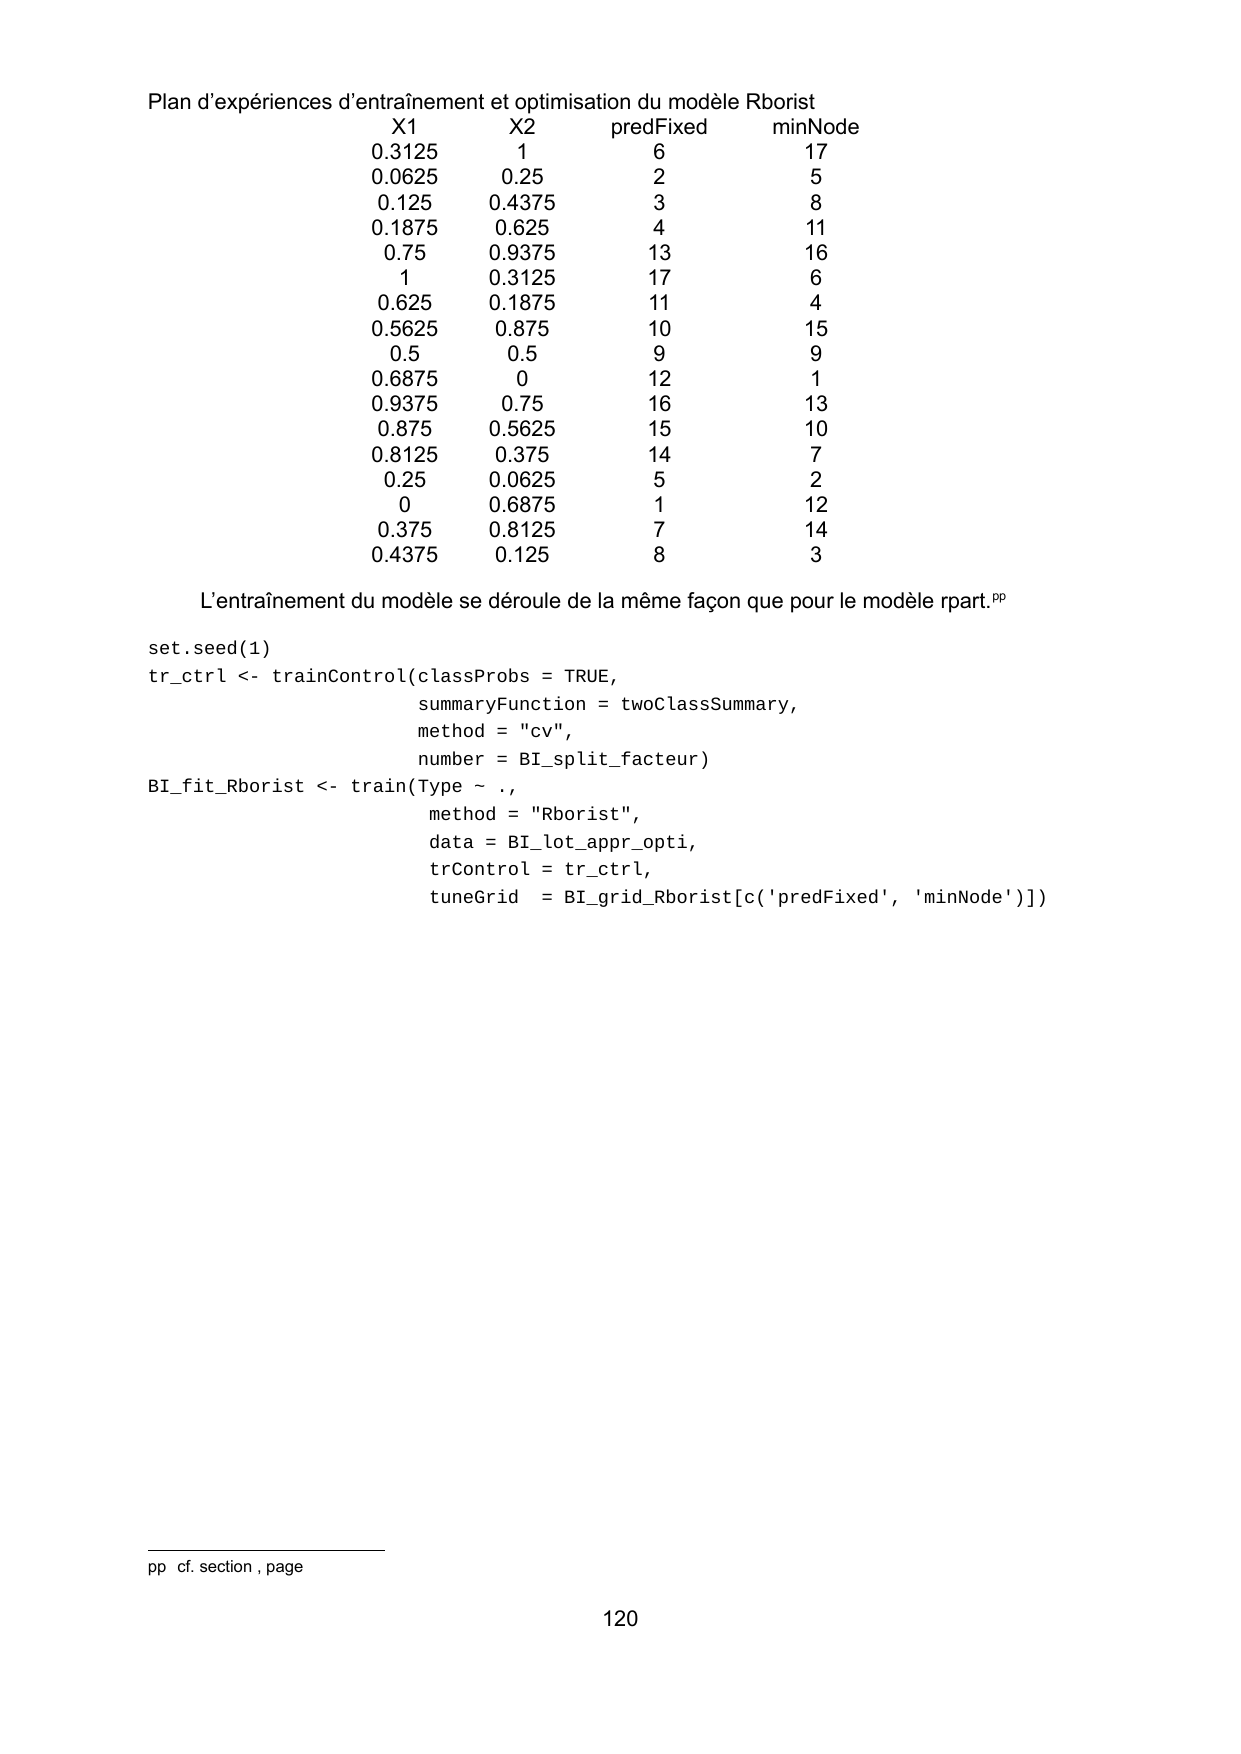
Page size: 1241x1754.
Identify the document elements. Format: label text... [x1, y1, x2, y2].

table_cell 11 [738, 215, 894, 240]
table_cell 16 [581, 391, 737, 416]
table_cell 8 [738, 189, 894, 214]
table_cell 9 [581, 341, 737, 366]
table_cell 0.25 [346, 467, 463, 492]
table_cell 0.625 [464, 215, 581, 240]
table_cell 13 [738, 391, 894, 416]
table_cell 11 [581, 290, 737, 315]
table_cell 13 [581, 240, 737, 265]
table_cell 0 [464, 366, 581, 391]
table_cell 6 [738, 265, 894, 290]
table_cell 0.6875 [464, 492, 581, 517]
table_cell 0.4375 [464, 189, 581, 214]
text tr_ctrl <- trainControl(classProbs = TRUE, [148, 667, 1093, 688]
table_cell 0.6875 [346, 366, 463, 391]
text summaryFunction = twoClassSummary, [148, 694, 1093, 716]
table_cell 0.5 [464, 341, 581, 366]
table_cell 9 [738, 341, 894, 366]
table_cell 0.375 [464, 441, 581, 467]
table_header X1 [346, 114, 463, 139]
table_cell 0.9375 [346, 391, 463, 416]
table_cell 3 [738, 542, 894, 567]
table_cell 0.5625 [464, 416, 581, 441]
table_cell 8 [581, 542, 737, 567]
table_cell 0.875 [346, 416, 463, 441]
table_cell 1 [464, 139, 581, 164]
table_cell 4 [738, 290, 894, 315]
table_cell 16 [738, 240, 894, 265]
table_cell 17 [581, 265, 737, 290]
table_cell 10 [581, 315, 737, 341]
text BI_fit_Rborist <- train(Type ~ ., [148, 777, 1093, 798]
table_cell 14 [738, 517, 894, 542]
table_cell 0.25 [464, 164, 581, 189]
table_cell 6 [581, 139, 737, 164]
table_cell 3 [581, 189, 737, 214]
text method = "cv", [148, 722, 1093, 743]
table_cell 15 [738, 315, 894, 341]
text data = BI_lot_appr_opti, [148, 832, 1093, 854]
table_cell 0.1875 [346, 215, 463, 240]
table_cell 1 [346, 265, 463, 290]
table_cell 0.8125 [346, 441, 463, 467]
table_cell 1 [738, 366, 894, 391]
table_cell 7 [738, 441, 894, 467]
table_cell 14 [581, 441, 737, 467]
text number = BI_split_facteur) [148, 749, 1093, 771]
table_cell 0.4375 [346, 542, 463, 567]
table_cell 0.875 [464, 315, 581, 341]
table_cell 5 [738, 164, 894, 189]
table_cell 2 [581, 164, 737, 189]
table_header minNode [738, 114, 894, 139]
table_cell 0.1875 [464, 290, 581, 315]
table_cell 0.3125 [346, 139, 463, 164]
table_cell 4 [581, 215, 737, 240]
table_cell 0.75 [464, 391, 581, 416]
table_cell 1 [581, 492, 737, 517]
table_cell 0.9375 [464, 240, 581, 265]
text trControl = tr_ctrl, [148, 860, 1093, 881]
table_cell 0.125 [346, 189, 463, 214]
text method = "Rborist", [148, 805, 1093, 826]
table_cell 0.625 [346, 290, 463, 315]
table_cell 0 [346, 492, 463, 517]
text L’entraînement du modèle se déroule de la même façon que pour le modèle rpart. [148, 588, 1093, 613]
table_cell 0.0625 [346, 164, 463, 189]
table_cell 0.75 [346, 240, 463, 265]
table_cell 15 [581, 416, 737, 441]
table_cell 0.8125 [464, 517, 581, 542]
table_cell 10 [738, 416, 894, 441]
table_cell 7 [581, 517, 737, 542]
text tuneGrid = BI_grid_Rborist[c('predFixed', 'minNode')]) [148, 888, 1093, 909]
table_cell 5 [581, 467, 737, 492]
table_cell 0.0625 [464, 467, 581, 492]
table_cell 17 [738, 139, 894, 164]
table_header predFixed [581, 114, 737, 139]
table_cell 0.3125 [464, 265, 581, 290]
table_cell 2 [738, 467, 894, 492]
text cf. section , page [148, 1556, 1093, 1576]
table_cell 0.5 [346, 341, 463, 366]
table_cell 12 [581, 366, 737, 391]
text set.seed(1) [148, 639, 1093, 660]
table_cell 0.125 [464, 542, 581, 567]
table_header X2 [464, 114, 581, 139]
table_cell 12 [738, 492, 894, 517]
table_cell 0.375 [346, 517, 463, 542]
table_cell 0.5625 [346, 315, 463, 341]
text Plan d’expériences d’entraînement et optimisation du modèle Rborist [148, 88, 1093, 114]
